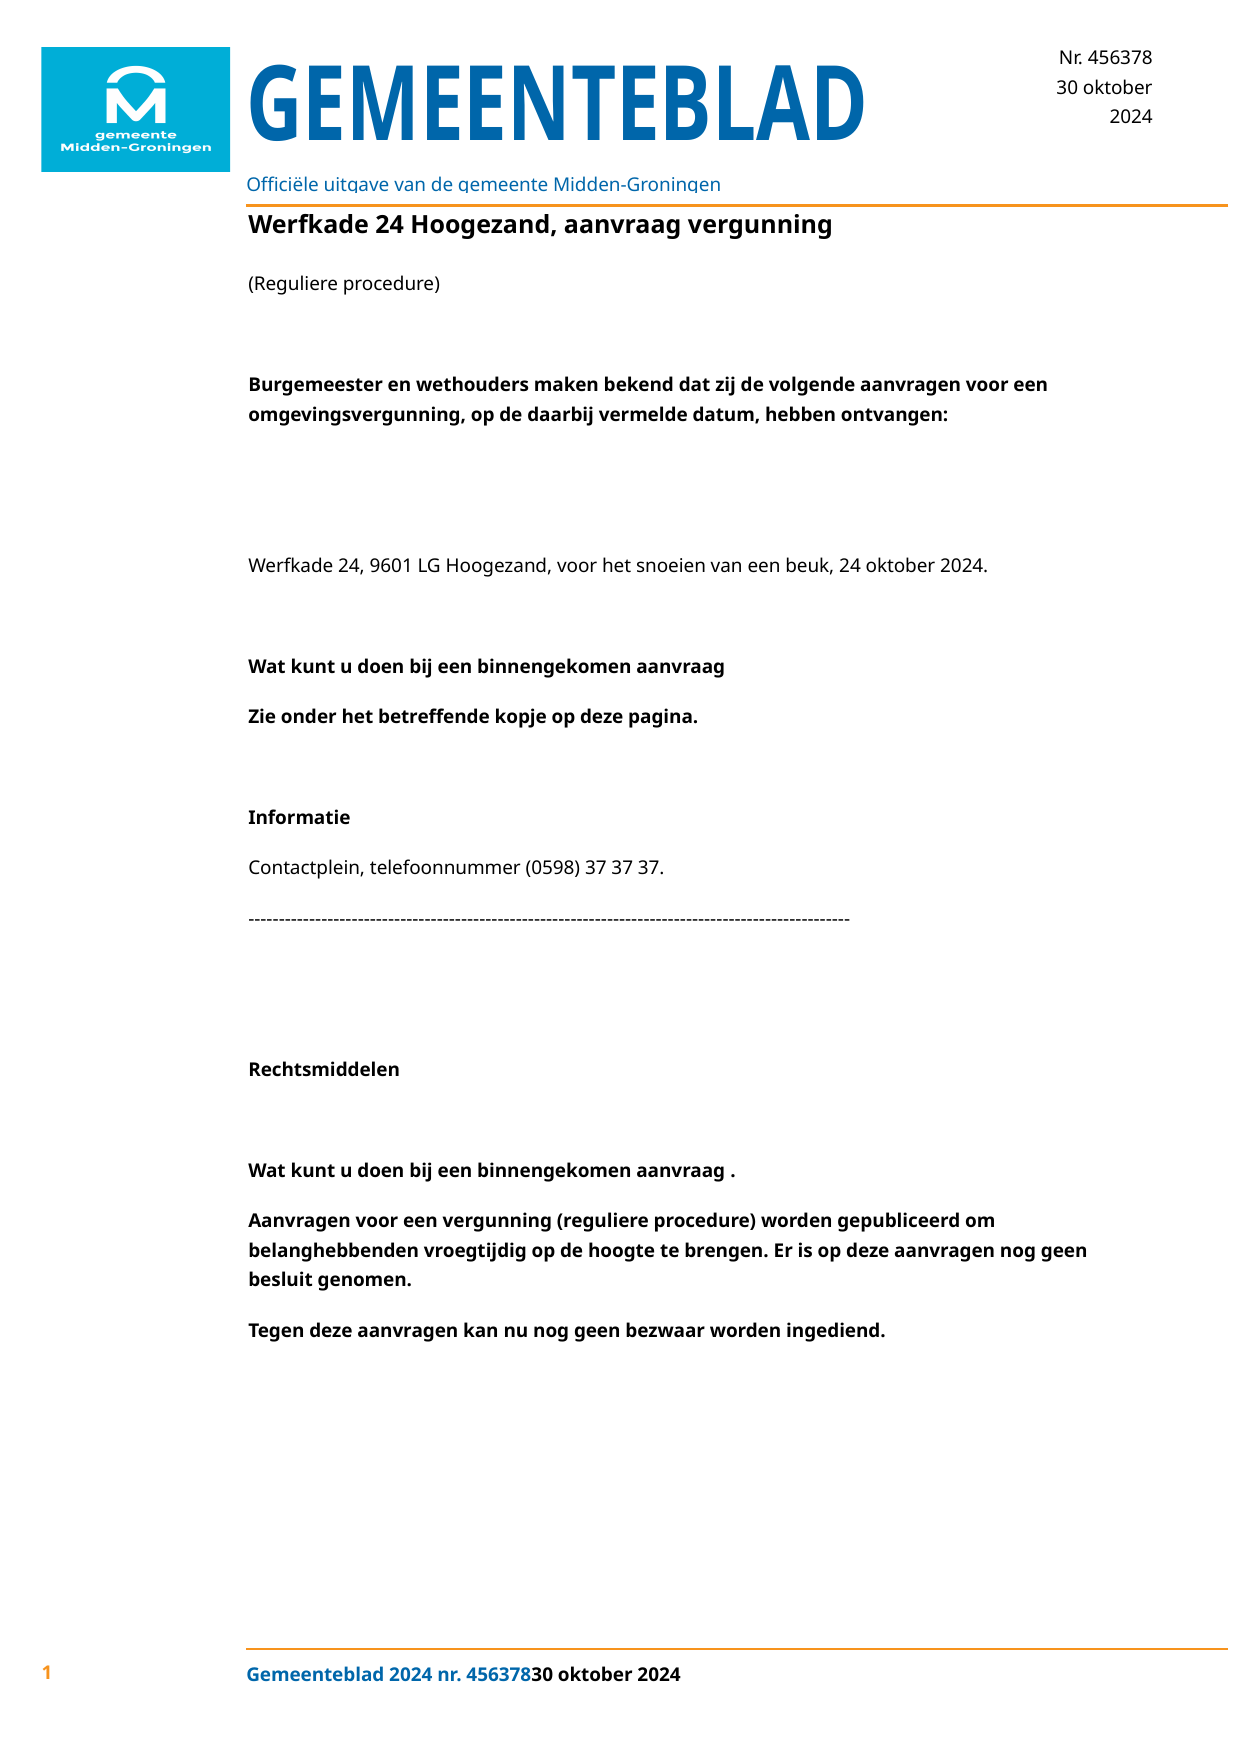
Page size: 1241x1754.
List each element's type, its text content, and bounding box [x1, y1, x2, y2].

text Informatie [248, 804, 1152, 830]
text Rechtsmiddelen [248, 1056, 1152, 1082]
text Burgemeester en wethouders maken bekend dat zij de volgende aanvragen voor een omgevingsvergunning, op de daarbij vermelde datum, hebben ontvangen: [248, 371, 1152, 426]
text Wat kunt u doen bij een binnengekomen aanvraag . [248, 1157, 1152, 1183]
text --------------------------------------------------------------------------------------------------- [248, 905, 1152, 931]
picture [184, 146, 190, 153]
text Zie onder het betreffende kopje op deze pagina. [248, 703, 1152, 729]
text (Reguliere procedure) [248, 270, 1152, 296]
text Aanvragen voor een vergunning (reguliere procedure) worden gepubliceerd om belanghebbenden vroegtijdig op de hoogte te brengen. Er is op deze aanvragen nog geen besluit genomen. [248, 1207, 1152, 1292]
text Wat kunt u doen bij een binnengekomen aanvraag [248, 653, 1152, 678]
text Werfkade 24, 9601 LG Hoogezand, voor het snoeien van een beuk, 24 oktober 2024. [248, 552, 1152, 578]
picture [108, 66, 164, 82]
picture [107, 89, 165, 122]
text Werfkade 24 Hoogezand, aanvraag vergunning [248, 207, 1152, 241]
text Contactplein, telefoonnummer (0598) 37 37 37. [248, 854, 1152, 880]
text Tegen deze aanvragen kan nu nog geen bezwaar worden ingediend. [248, 1317, 1152, 1343]
